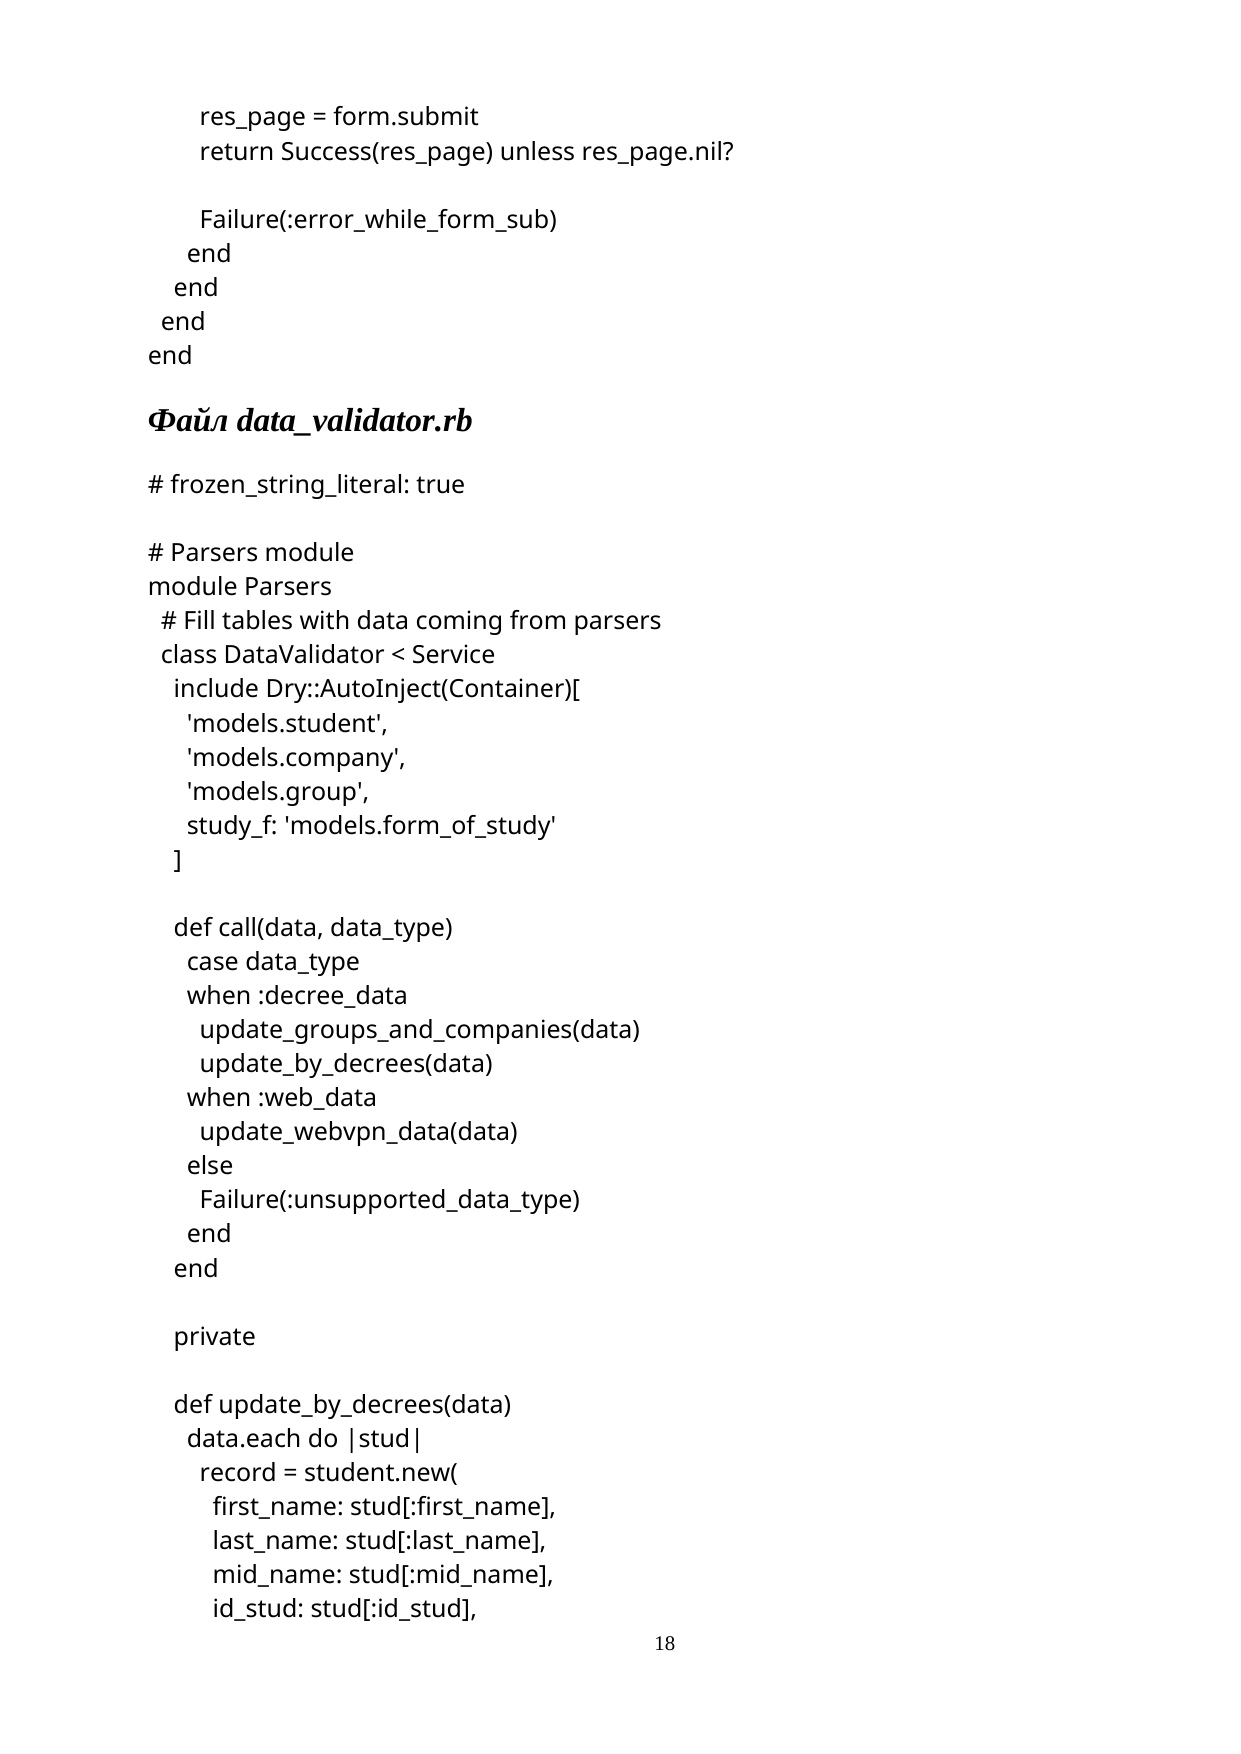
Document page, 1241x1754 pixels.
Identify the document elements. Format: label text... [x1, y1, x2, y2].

text return Success(res_page) unless res_page.nil? [148, 133, 1181, 167]
text 'models.group', [148, 773, 1181, 807]
text id_stud: stud[:id_stud], [148, 1591, 1181, 1625]
text Failure(:unsupported_data_type) [148, 1182, 1181, 1216]
text mid_name: stud[:mid_name], [148, 1557, 1181, 1591]
text # Fill tables with data coming from parsers [148, 603, 1181, 637]
text # Parsers module [148, 535, 1181, 569]
text ] [148, 841, 1181, 876]
text end [148, 1216, 1181, 1250]
text update_groups_and_companies(data) [148, 1012, 1181, 1046]
text end [148, 337, 1181, 372]
text end [148, 269, 1181, 303]
text end [148, 303, 1181, 337]
text last_name: stud[:last_name], [148, 1523, 1181, 1557]
text else [148, 1148, 1181, 1182]
text Файл data_validator.rb [148, 400, 1181, 438]
text def update_by_decrees(data) [148, 1386, 1181, 1421]
text private [148, 1318, 1181, 1352]
text record = student.new( [148, 1454, 1181, 1489]
text case data_type [148, 944, 1181, 978]
text end [148, 1250, 1181, 1284]
text study_f: 'models.form_of_study' [148, 807, 1181, 841]
text data.each do |stud| [148, 1421, 1181, 1454]
text 'models.student', [148, 705, 1181, 739]
text # frozen_string_literal: true [148, 467, 1181, 501]
text def call(data, data_type) [148, 909, 1181, 944]
text include Dry::AutoInject(Container)[ [148, 671, 1181, 705]
text update_webvpn_data(data) [148, 1114, 1181, 1148]
text 'models.company', [148, 739, 1181, 773]
text module Parsers [148, 569, 1181, 603]
text res_page = form.submit [148, 99, 1181, 133]
text when :web_data [148, 1080, 1181, 1114]
text first_name: stud[:first_name], [148, 1489, 1181, 1523]
text Failure(:error_while_form_sub) [148, 201, 1181, 235]
text end [148, 235, 1181, 269]
text when :decree_data [148, 978, 1181, 1012]
text update_by_decrees(data) [148, 1046, 1181, 1080]
text class DataValidator < Service [148, 637, 1181, 671]
